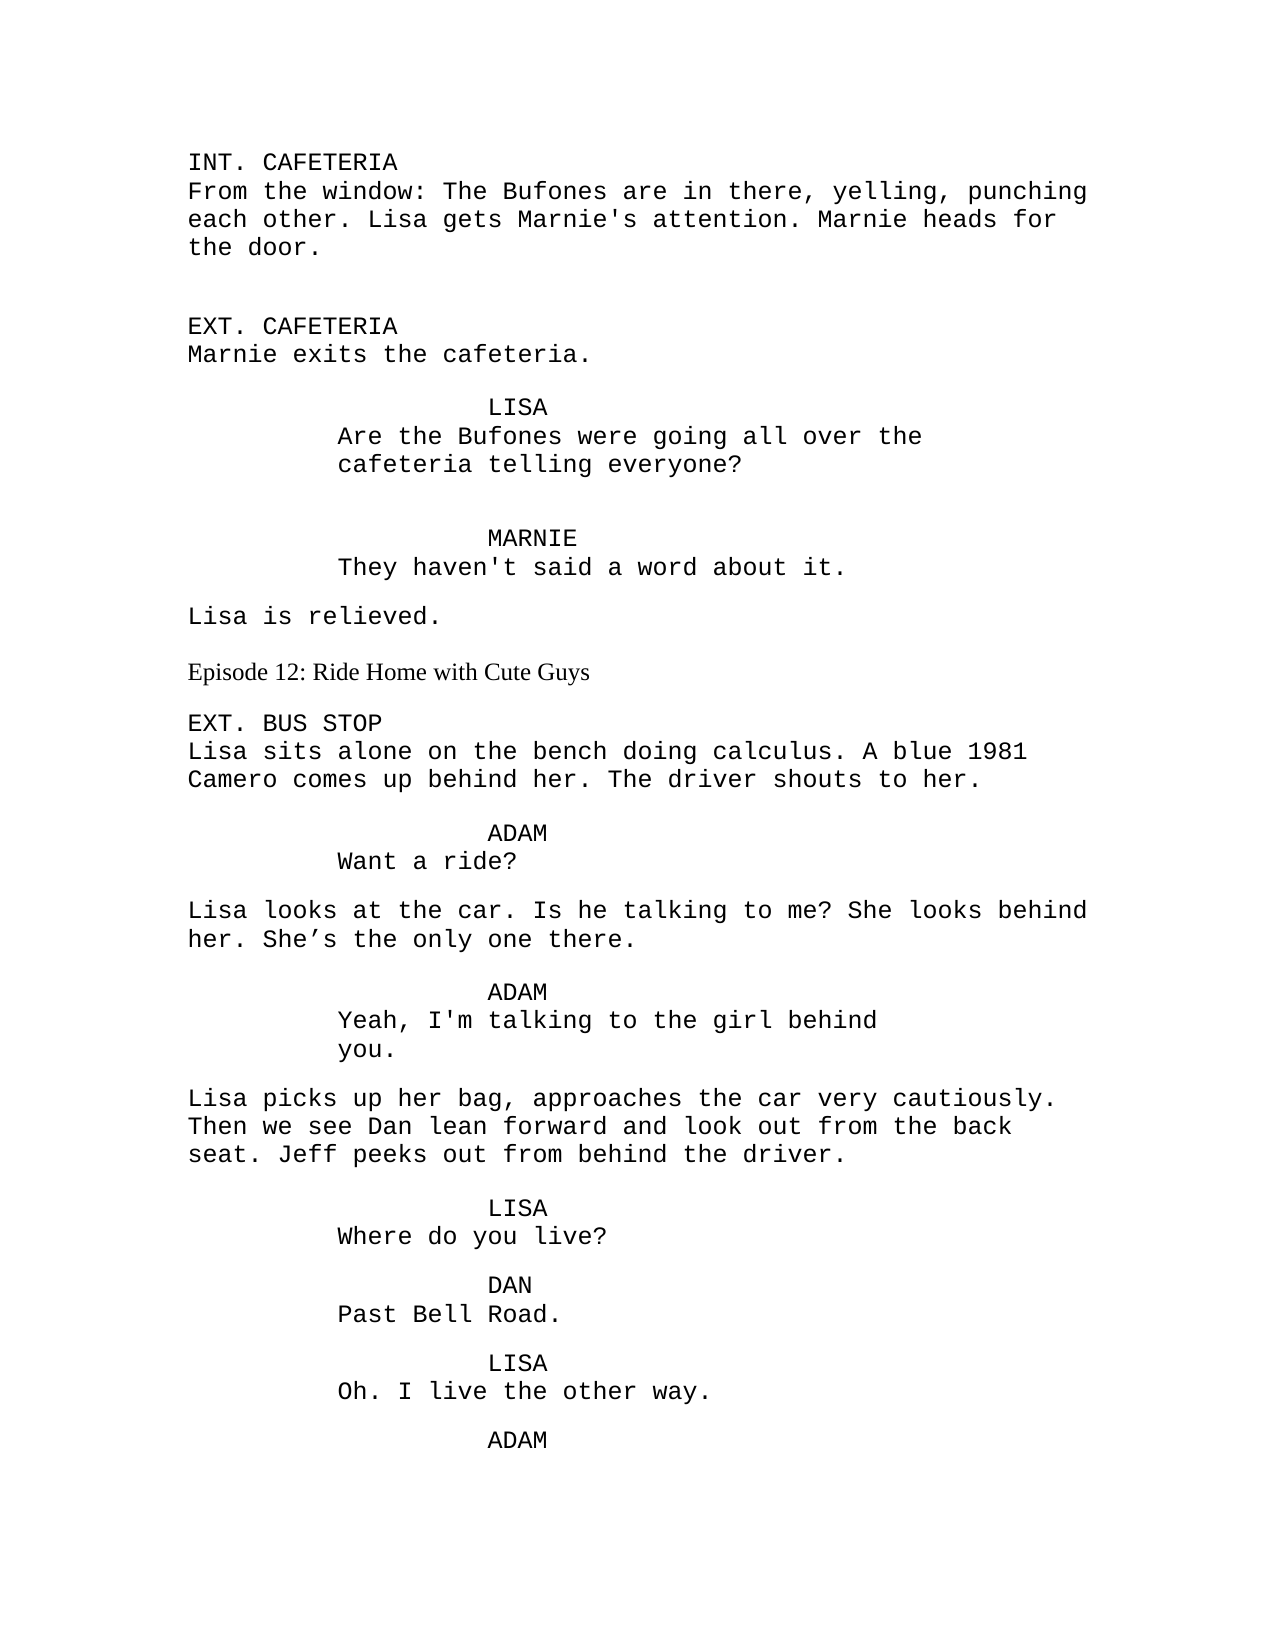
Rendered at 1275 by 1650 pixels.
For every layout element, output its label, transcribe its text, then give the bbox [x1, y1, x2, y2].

text Are the Bufones were going all over the cafeteria telling everyone? [337, 423, 937, 480]
text ADAM [187, 979, 1087, 1008]
text ADAM [187, 1428, 1087, 1456]
text LISA [187, 1195, 1087, 1224]
text ADAM [187, 820, 1087, 849]
text Want a ride? [337, 849, 937, 877]
text Marnie exits the cafeteria. [187, 342, 1087, 370]
subtitle EXT. CAFETERIA [187, 313, 1087, 342]
subtitle EXT. BUS STOP [187, 710, 1087, 739]
subtitle INT. CAFETERIA [187, 150, 1087, 178]
text Oh. I live the other way. [337, 1379, 937, 1407]
text They haven't said a word about it. [337, 554, 937, 582]
text From the window: The Bufones are in there, yelling, punching each other. Lisa gets Marnie's attention. Marnie heads for the door. [187, 178, 1087, 263]
text Lisa picks up her bag, approaches the car very cautiously. Then we see Dan lean forward and look out from the back seat. Jeff peeks out from behind the driver. [187, 1085, 1087, 1170]
text Where do you live? [337, 1224, 937, 1252]
text Yeah, I'm talking to the girl behind you. [337, 1008, 937, 1064]
text Lisa sits alone on the bench doing calculus. A blue 1981 Camero comes up behind her. The driver shouts to her. [187, 739, 1087, 795]
subtitle MARNIE [187, 526, 1087, 554]
text DAN [187, 1273, 1087, 1301]
text Lisa is relieved. [187, 603, 1087, 632]
text Lisa looks at the car. Is he talking to me? She looks behind her. She’s the only one there. [187, 898, 1087, 954]
text LISA [187, 1350, 1087, 1379]
text Past Bell Road. [337, 1301, 937, 1329]
subtitle Episode 12: Ride Home with Cute Guys [187, 657, 1087, 685]
text LISA [187, 395, 1087, 423]
